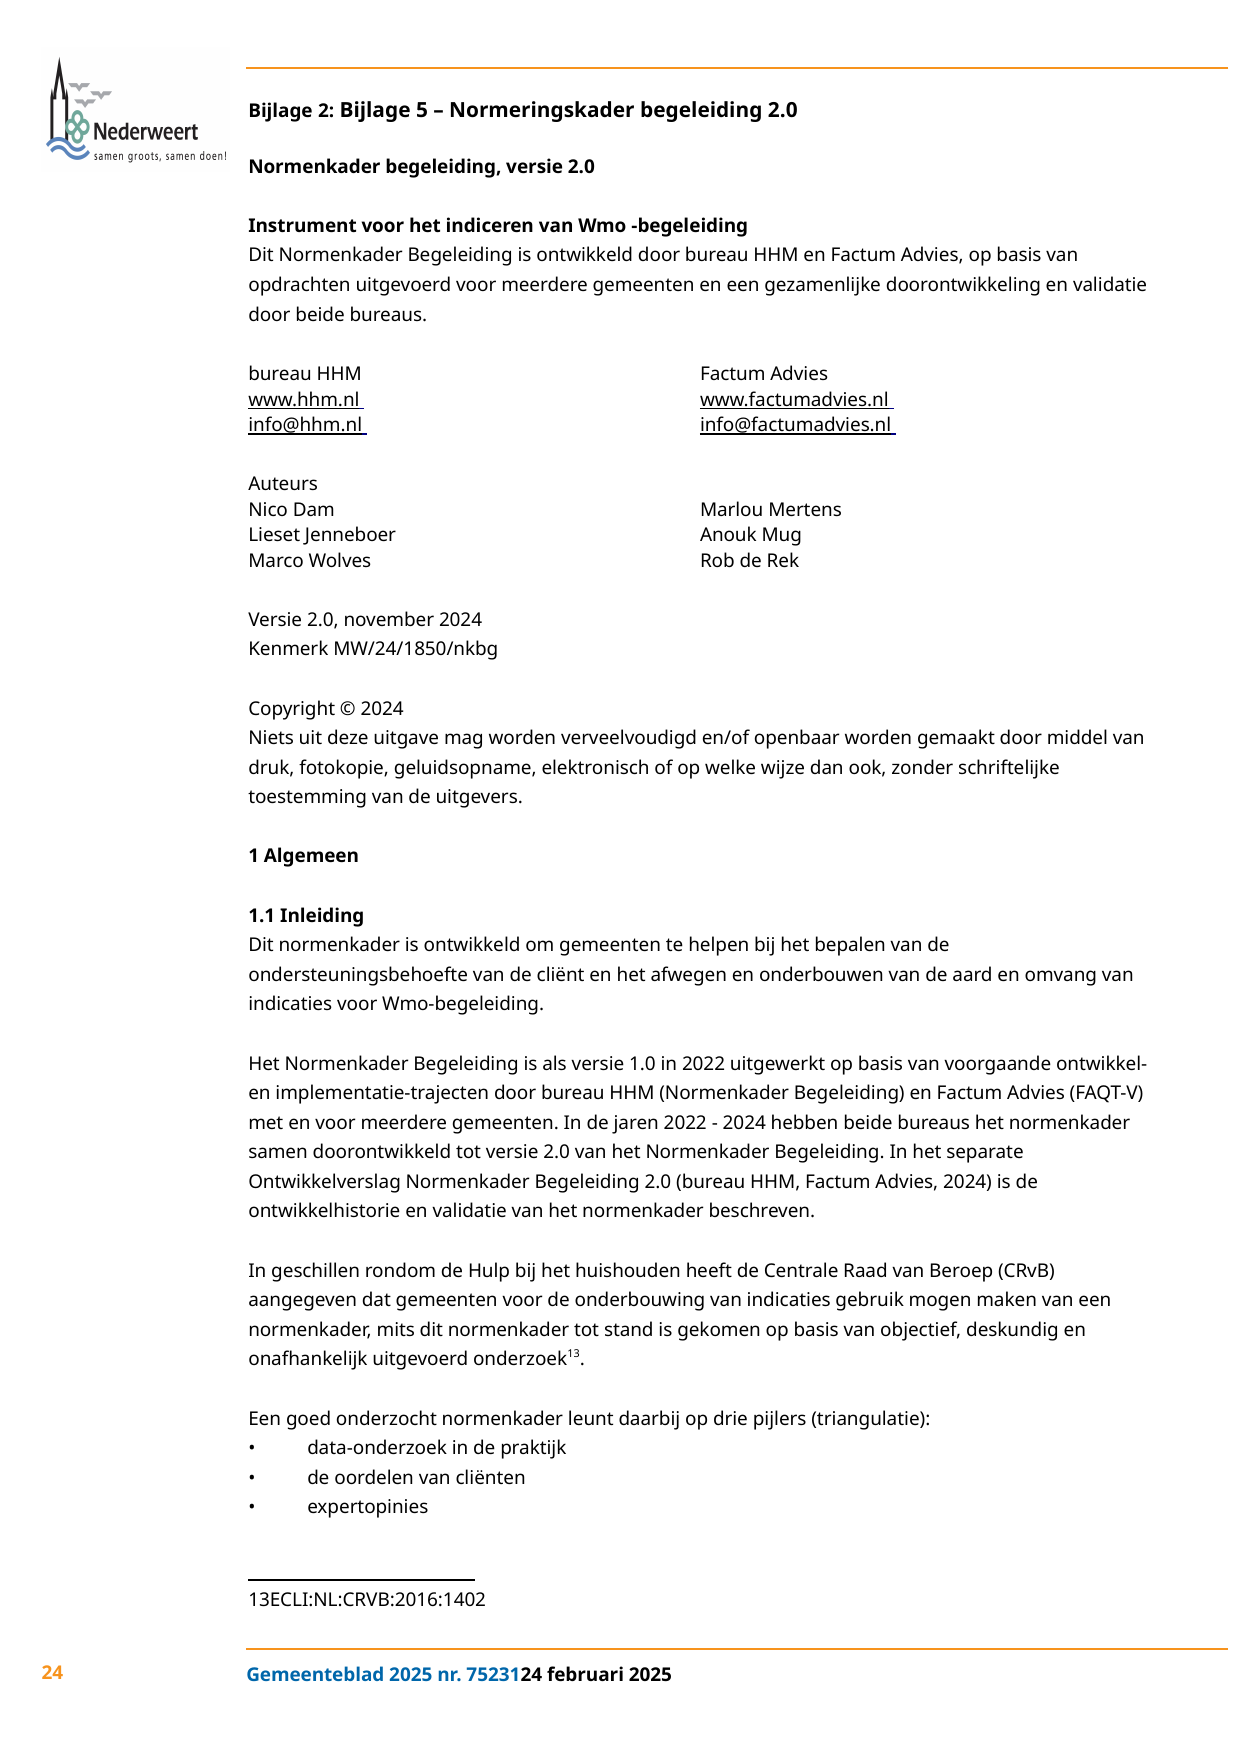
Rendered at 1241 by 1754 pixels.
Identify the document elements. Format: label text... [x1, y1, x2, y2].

table_cell info@factumadvies.nl [700, 412, 1152, 437]
table_cell Lieset Jenneboer [248, 522, 700, 547]
table_cell www.hhm.nl [248, 386, 700, 412]
text Instrument voor het indiceren van Wmo -begeleiding [248, 212, 1152, 238]
list data-onderzoek in de praktijk [248, 1434, 1152, 1460]
text Het Normenkader Begeleiding is als versie 1.0 in 2022 uitgewerkt op basis van voorgaande ontwikkel- en implementatie-trajecten door bureau HHM (Normenkader Begeleiding) en Factum Advies (FAQT-V) met en voor meerdere gemeenten. In de jaren 2022 - 2024 hebben beide bureaus het normenkader samen doorontwikkeld tot versie 2.0 van het Normenkader Begeleiding. In het separate Ontwikkelverslag Normenkader Begeleiding 2.0 (bureau HHM, Factum Advies, 2024) is de ontwikkelhistorie en validatie van het normenkader beschreven. [248, 1050, 1152, 1223]
text Versie 2.0, november 2024 [248, 606, 1152, 632]
table_cell Anouk Mug [700, 522, 1152, 547]
text In geschillen rondom de Hulp bij het huishouden heeft de Centrale Raad van Beroep (CRvB) aangegeven dat gemeenten voor de onderbouwing van indicaties gebruik mogen maken van een normenkader, mits dit normenkader tot stand is gekomen op basis van objectief, deskundig en onafhankelijk uitgevoerd onderzoek. [248, 1257, 1152, 1371]
table_cell Rob de Rek [700, 548, 1152, 573]
list de oordelen van cliënten [248, 1464, 1152, 1489]
text Een goed onderzocht normenkader leunt daarbij op drie pijlers (triangulatie): [248, 1405, 1152, 1430]
text Kenmerk MW/24/1850/nkbg [248, 636, 1152, 661]
table_header Auteurs [248, 470, 700, 496]
table_header Factum Advies [700, 360, 1152, 386]
list expertopinies [248, 1493, 1152, 1519]
text Bijlage 2: Bijlage 5 – Normeringskader begeleiding 2.0 [248, 95, 1152, 123]
text Dit Normenkader Begeleiding is ontwikkeld door bureau HHM en Factum Advies, op basis van opdrachten uitgevoerd voor meerdere gemeenten en een gezamenlijke doorontwikkeling en validatie door beide bureaus. [248, 242, 1152, 327]
text Copyright © 2024 [248, 695, 1152, 720]
picture [41, 47, 231, 172]
table_cell Marco Wolves [248, 548, 700, 573]
text 1 Algemeen [248, 843, 1152, 868]
text Dit normenkader is ontwikkeld om gemeenten te helpen bij het bepalen van de ondersteuningsbehoefte van de cliënt en het afwegen en onderbouwen van de aard en omvang van indicaties voor Wmo-begeleiding. [248, 931, 1152, 1016]
text Niets uit deze uitgave mag worden verveelvoudigd en/of openbaar worden gemaakt door middel van druk, fotokopie, geluidsopname, elektronisch of op welke wijze dan ook, zonder schriftelijke toestemming van de uitgevers. [248, 724, 1152, 809]
table_cell info@hhm.nl [248, 412, 700, 437]
text Normenkader begeleiding, versie 2.0 [248, 153, 1152, 179]
table_cell www.factumadvies.nl [700, 386, 1152, 412]
table_cell Marlou Mertens [700, 496, 1152, 522]
text ECLI:NL:CRVB:2016:1402 [248, 1586, 1152, 1612]
table_header bureau HHM [248, 360, 700, 386]
table_cell Nico Dam [248, 496, 700, 522]
table_header [700, 470, 1152, 496]
text 1.1 Inleiding [248, 902, 1152, 927]
